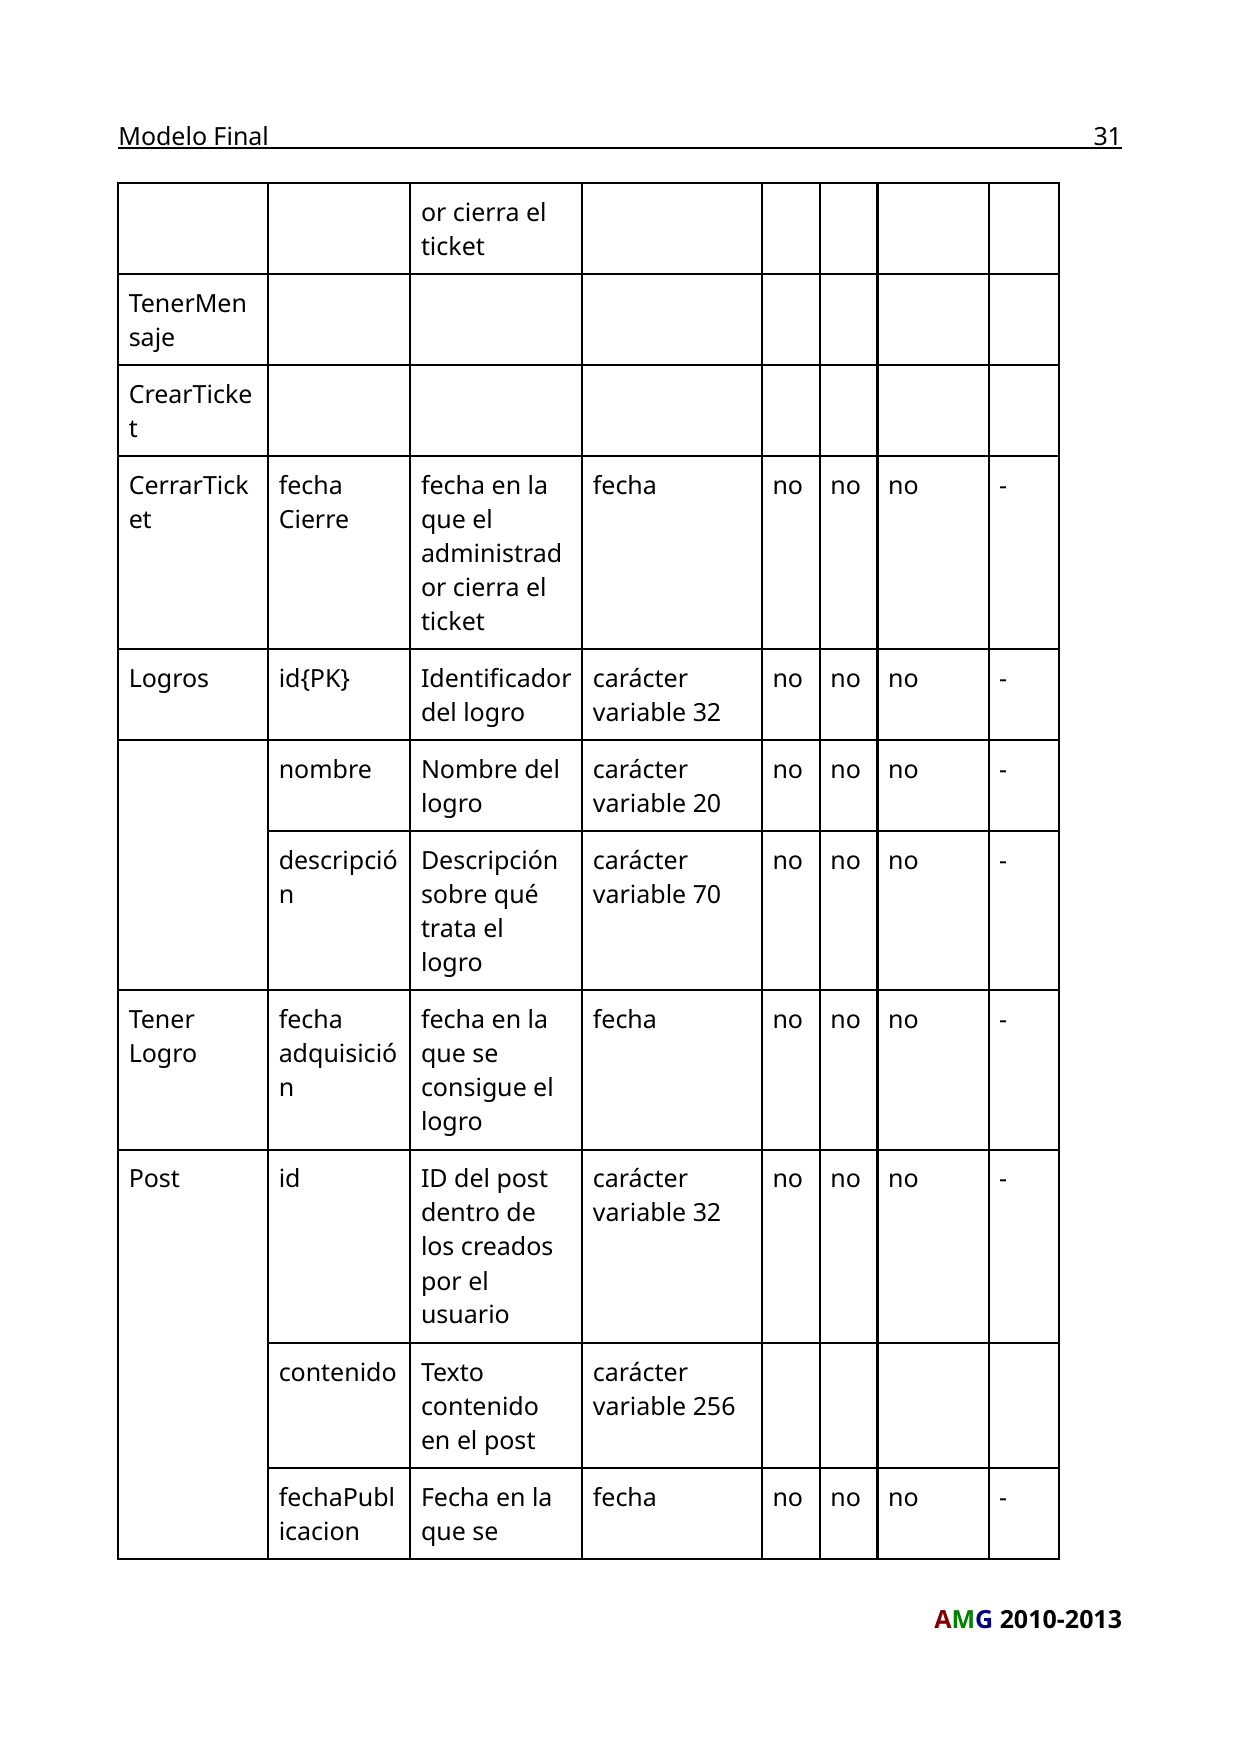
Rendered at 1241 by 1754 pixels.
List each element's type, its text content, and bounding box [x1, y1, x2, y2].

table_cell [411, 366, 581, 455]
table_cell no [821, 741, 876, 830]
table_cell Descripción sobre qué trata el logro [411, 832, 581, 989]
table_cell [821, 275, 876, 364]
table_cell id{PK} [269, 650, 409, 739]
table_cell carácter variable 70 [583, 832, 761, 989]
table_cell fecha [583, 1469, 761, 1558]
table_cell - [990, 1469, 1058, 1558]
table_cell Identificador del logro [411, 650, 581, 739]
table_cell [990, 275, 1058, 364]
table_cell carácter variable 32 [583, 1151, 761, 1342]
table_cell [879, 1344, 988, 1467]
table_cell - [990, 184, 1058, 273]
table_cell [269, 366, 409, 455]
table_cell no [821, 1469, 876, 1558]
table_cell no [821, 1151, 876, 1342]
table_cell CrearTicket [119, 366, 267, 455]
table_cell [269, 184, 409, 273]
table_cell Fecha en la que se [411, 1469, 581, 1558]
table_cell TenerMensaje [119, 275, 267, 364]
table_cell carácter variable 20 [583, 741, 761, 830]
table_cell no [879, 832, 988, 989]
table_cell [821, 184, 876, 273]
table_cell fechaPublicacion [269, 1469, 409, 1558]
table_cell [879, 184, 988, 273]
table_cell no [763, 991, 819, 1148]
table_cell carácter variable 256 [583, 1344, 761, 1467]
table_cell no [879, 991, 988, 1148]
table_cell [583, 366, 761, 455]
table_cell no [763, 1151, 819, 1342]
table_cell no [763, 457, 819, 648]
table_cell no [763, 1469, 819, 1558]
table_cell [990, 1344, 1058, 1467]
table_cell no [879, 1151, 988, 1342]
table_cell descripción [269, 832, 409, 989]
table_cell - [990, 832, 1058, 989]
table_cell id [269, 1151, 409, 1342]
table_cell no [879, 457, 988, 648]
table_cell [821, 1344, 876, 1467]
table_cell no [879, 650, 988, 739]
table_cell [763, 366, 819, 455]
table_cell fecha Cierre [269, 457, 409, 648]
table_cell [879, 366, 988, 455]
table_cell [763, 275, 819, 364]
table_cell - [990, 1151, 1058, 1342]
table_cell fecha en la que el administrador cierra el ticket [411, 457, 581, 648]
table_cell Nombre del logro [411, 741, 581, 830]
table_cell fecha adquisición [269, 991, 409, 1148]
table_cell fecha [583, 457, 761, 648]
table_cell fecha en la que se consigue el logro [411, 991, 581, 1148]
table_cell no [821, 650, 876, 739]
table_cell no [763, 650, 819, 739]
table_cell nombre [269, 741, 409, 830]
table_cell Tener Logro [119, 991, 267, 1148]
table_cell ID del post dentro de los creados por el usuario [411, 1151, 581, 1342]
table_cell Texto contenido en el post [411, 1344, 581, 1467]
table_cell carácter variable 32 [583, 650, 761, 739]
table_cell no [879, 741, 988, 830]
table_cell no [763, 832, 819, 989]
table_cell - [990, 991, 1058, 1148]
table_cell - [990, 741, 1058, 830]
table_cell [583, 184, 761, 273]
table_cell [821, 366, 876, 455]
table_cell no [763, 741, 819, 830]
table_cell no [821, 991, 876, 1148]
table_cell no [821, 832, 876, 989]
table_cell Post [119, 1151, 267, 1558]
table_cell no [879, 1469, 988, 1558]
table_cell [411, 275, 581, 364]
table_cell no [821, 457, 876, 648]
table_cell [119, 741, 267, 989]
table_cell or cierra el ticket [411, 184, 581, 273]
table_cell [583, 275, 761, 364]
table_cell - [990, 650, 1058, 739]
table_cell [879, 275, 988, 364]
table_cell - [990, 457, 1058, 648]
table_cell [763, 1344, 819, 1467]
table_cell contenido [269, 1344, 409, 1467]
table_cell fecha [583, 991, 761, 1148]
table_cell Logros [119, 650, 267, 739]
table_cell [763, 184, 819, 273]
table_cell CerrarTicket [119, 457, 267, 648]
table_cell [269, 275, 409, 364]
table_cell [990, 366, 1058, 455]
table_cell [119, 184, 267, 273]
